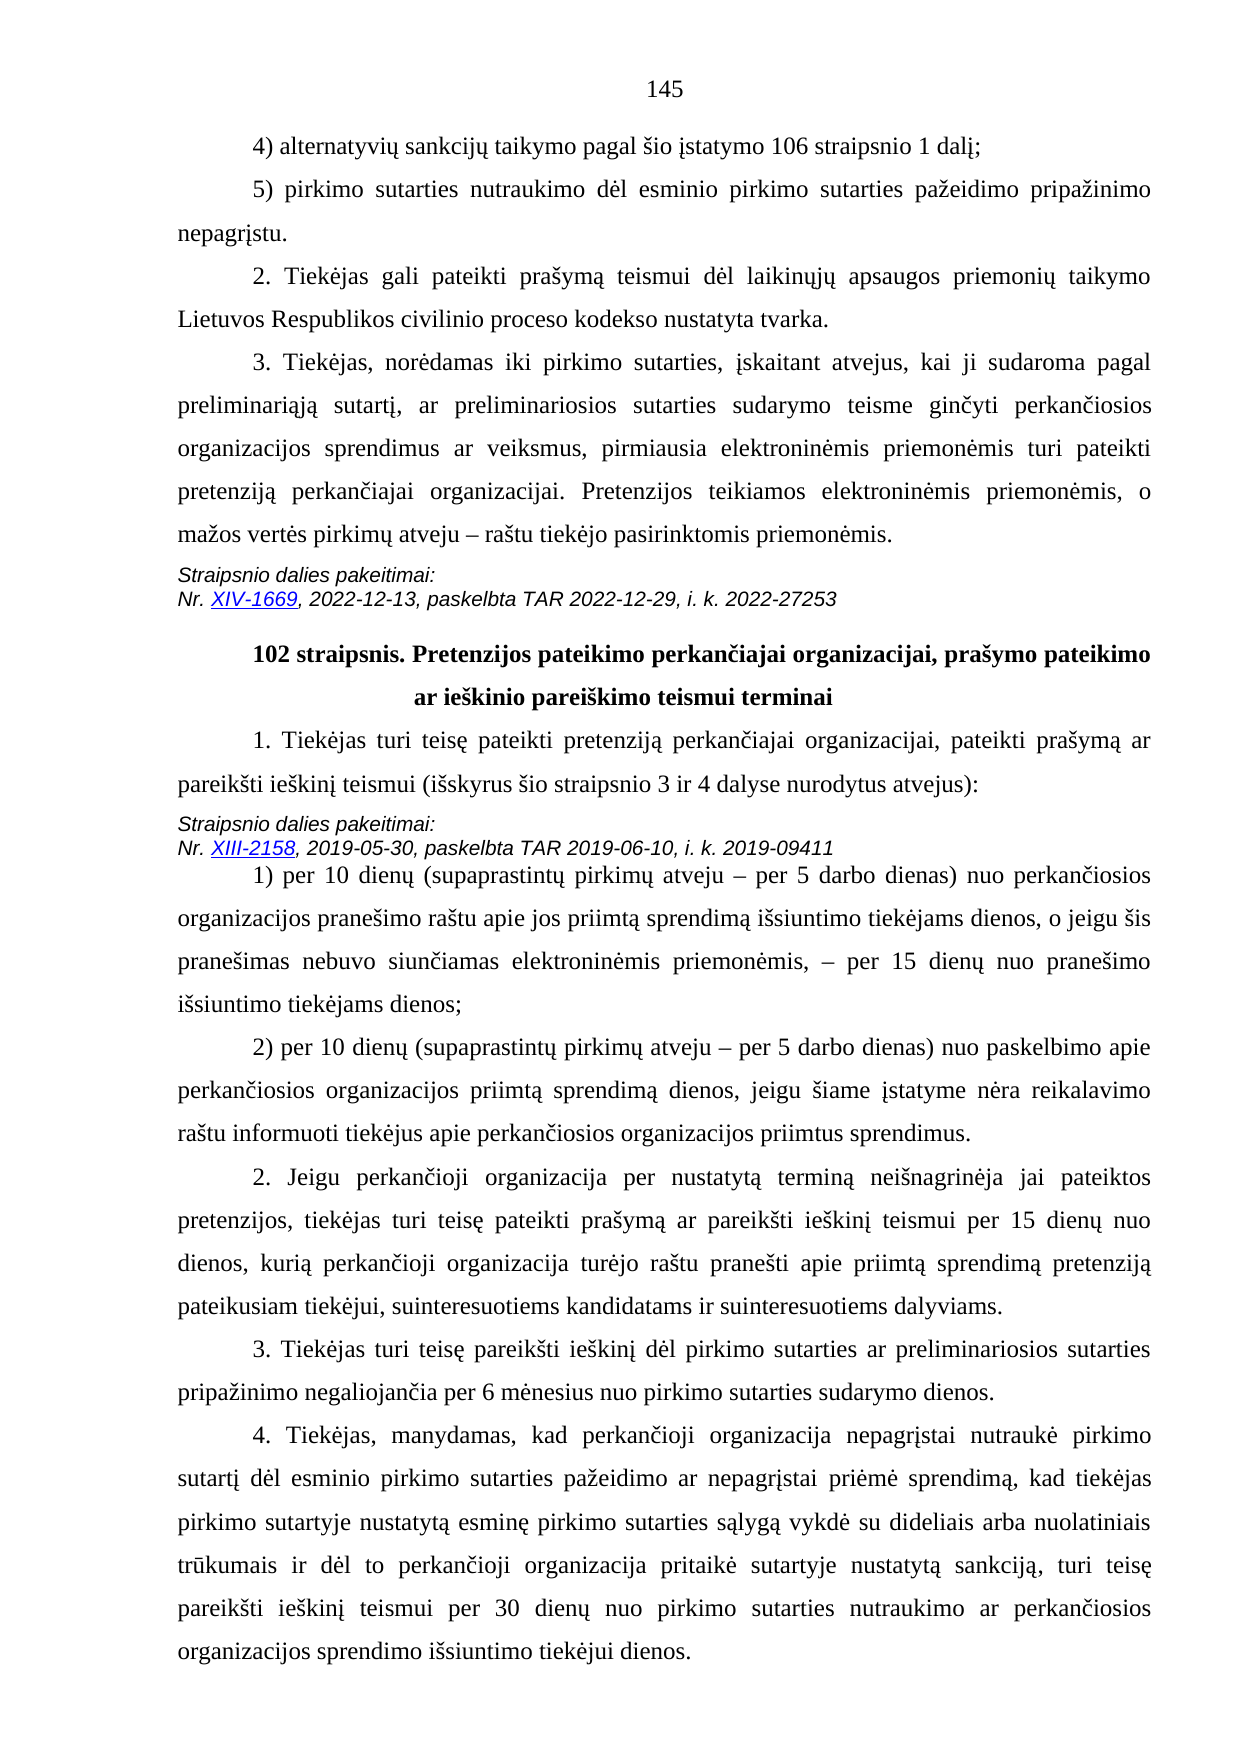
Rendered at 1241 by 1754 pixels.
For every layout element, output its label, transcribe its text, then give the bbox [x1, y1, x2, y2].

text 1) per 10 dienų (supaprastintų pirkimų atveju – per 5 darbo dienas) nuo perkančiosios organizacijos pranešimo raštu apie jos priimtą sprendimą išsiuntimo tiekėjams dienos, o jeigu šis pranešimas nebuvo siunčiamas elektroninėmis priemonėmis, – per 15 dienų nuo pranešimo išsiuntimo tiekėjams dienos; [177, 860, 1152, 1018]
text Nr. XIII-2158, 2019-05-30, paskelbta TAR 2019-06-10, i. k. 2019-09411 [177, 836, 1152, 860]
text 3. Tiekėjas, norėdamas iki pirkimo sutarties, įskaitant atvejus, kai ji sudaroma pagal preliminariąją sutartį, ar preliminariosios sutarties sudarymo teisme ginčyti perkančiosios organizacijos sprendimus ar veiksmus, pirmiausia elektroninėmis priemonėmis turi pateikti pretenziją perkančiajai organizacijai. Pretenzijos teikiamos elektroninėmis priemonėmis, o mažos vertės pirkimų atveju – raštu tiekėjo pasirinktomis priemonėmis. [177, 347, 1152, 548]
text 5) pirkimo sutarties nutraukimo dėl esminio pirkimo sutarties pažeidimo pripažinimo nepagrįstu. [177, 174, 1152, 246]
text 102 straipsnis. Pretenzijos pateikimo perkančiajai organizacijai, prašymo pateikimo ar ieškinio pareiškimo teismui terminai [252, 639, 1152, 711]
text 1. Tiekėjas turi teisę pateikti pretenziją perkančiajai organizacijai, pateikti prašymą ar pareikšti ieškinį teismui (išskyrus šio straipsnio 3 ir 4 dalyse nurodytus atvejus): [177, 726, 1152, 797]
text 4) alternatyvių sankcijų taikymo pagal šio įstatymo 106 straipsnio 1 dalį; [177, 131, 1152, 160]
text 2) per 10 dienų (supaprastintų pirkimų atveju – per 5 darbo dienas) nuo paskelbimo apie perkančiosios organizacijos priimtą sprendimą dienos, jeigu šiame įstatyme nėra reikalavimo raštu informuoti tiekėjus apie perkančiosios organizacijos priimtus sprendimus. [177, 1032, 1152, 1147]
text Straipsnio dalies pakeitimai: [177, 812, 1152, 836]
text Nr. XIV-1669, 2022-12-13, paskelbta TAR 2022-12-29, i. k. 2022-27253 [177, 587, 1152, 611]
text 4. Tiekėjas, manydamas, kad perkančioji organizacija nepagrįstai nutraukė pirkimo sutartį dėl esminio pirkimo sutarties pažeidimo ar nepagrįstai priėmė sprendimą, kad tiekėjas pirkimo sutartyje nustatytą esminę pirkimo sutarties sąlygą vykdė su dideliais arba nuolatiniais trūkumais ir dėl to perkančioji organizacija pritaikė sutartyje nustatytą sankciją, turi teisę pareikšti ieškinį teismui per 30 dienų nuo pirkimo sutarties nutraukimo ar perkančiosios organizacijos sprendimo išsiuntimo tiekėjui dienos. [177, 1420, 1152, 1665]
text 2. Jeigu perkančioji organizacija per nustatytą terminą neišnagrinėja jai pateiktos pretenzijos, tiekėjas turi teisę pateikti prašymą ar pareikšti ieškinį teismui per 15 dienų nuo dienos, kurią perkančioji organizacija turėjo raštu pranešti apie priimtą sprendimą pretenziją pateikusiam tiekėjui, suinteresuotiems kandidatams ir suinteresuotiems dalyviams. [177, 1162, 1152, 1320]
text Straipsnio dalies pakeitimai: [177, 563, 1152, 587]
text 3. Tiekėjas turi teisę pareikšti ieškinį dėl pirkimo sutarties ar preliminariosios sutarties pripažinimo negaliojančia per 6 mėnesius nuo pirkimo sutarties sudarymo dienos. [177, 1334, 1152, 1406]
text 2. Tiekėjas gali pateikti prašymą teismui dėl laikinųjų apsaugos priemonių taikymo Lietuvos Respublikos civilinio proceso kodekso nustatyta tvarka. [177, 261, 1152, 333]
